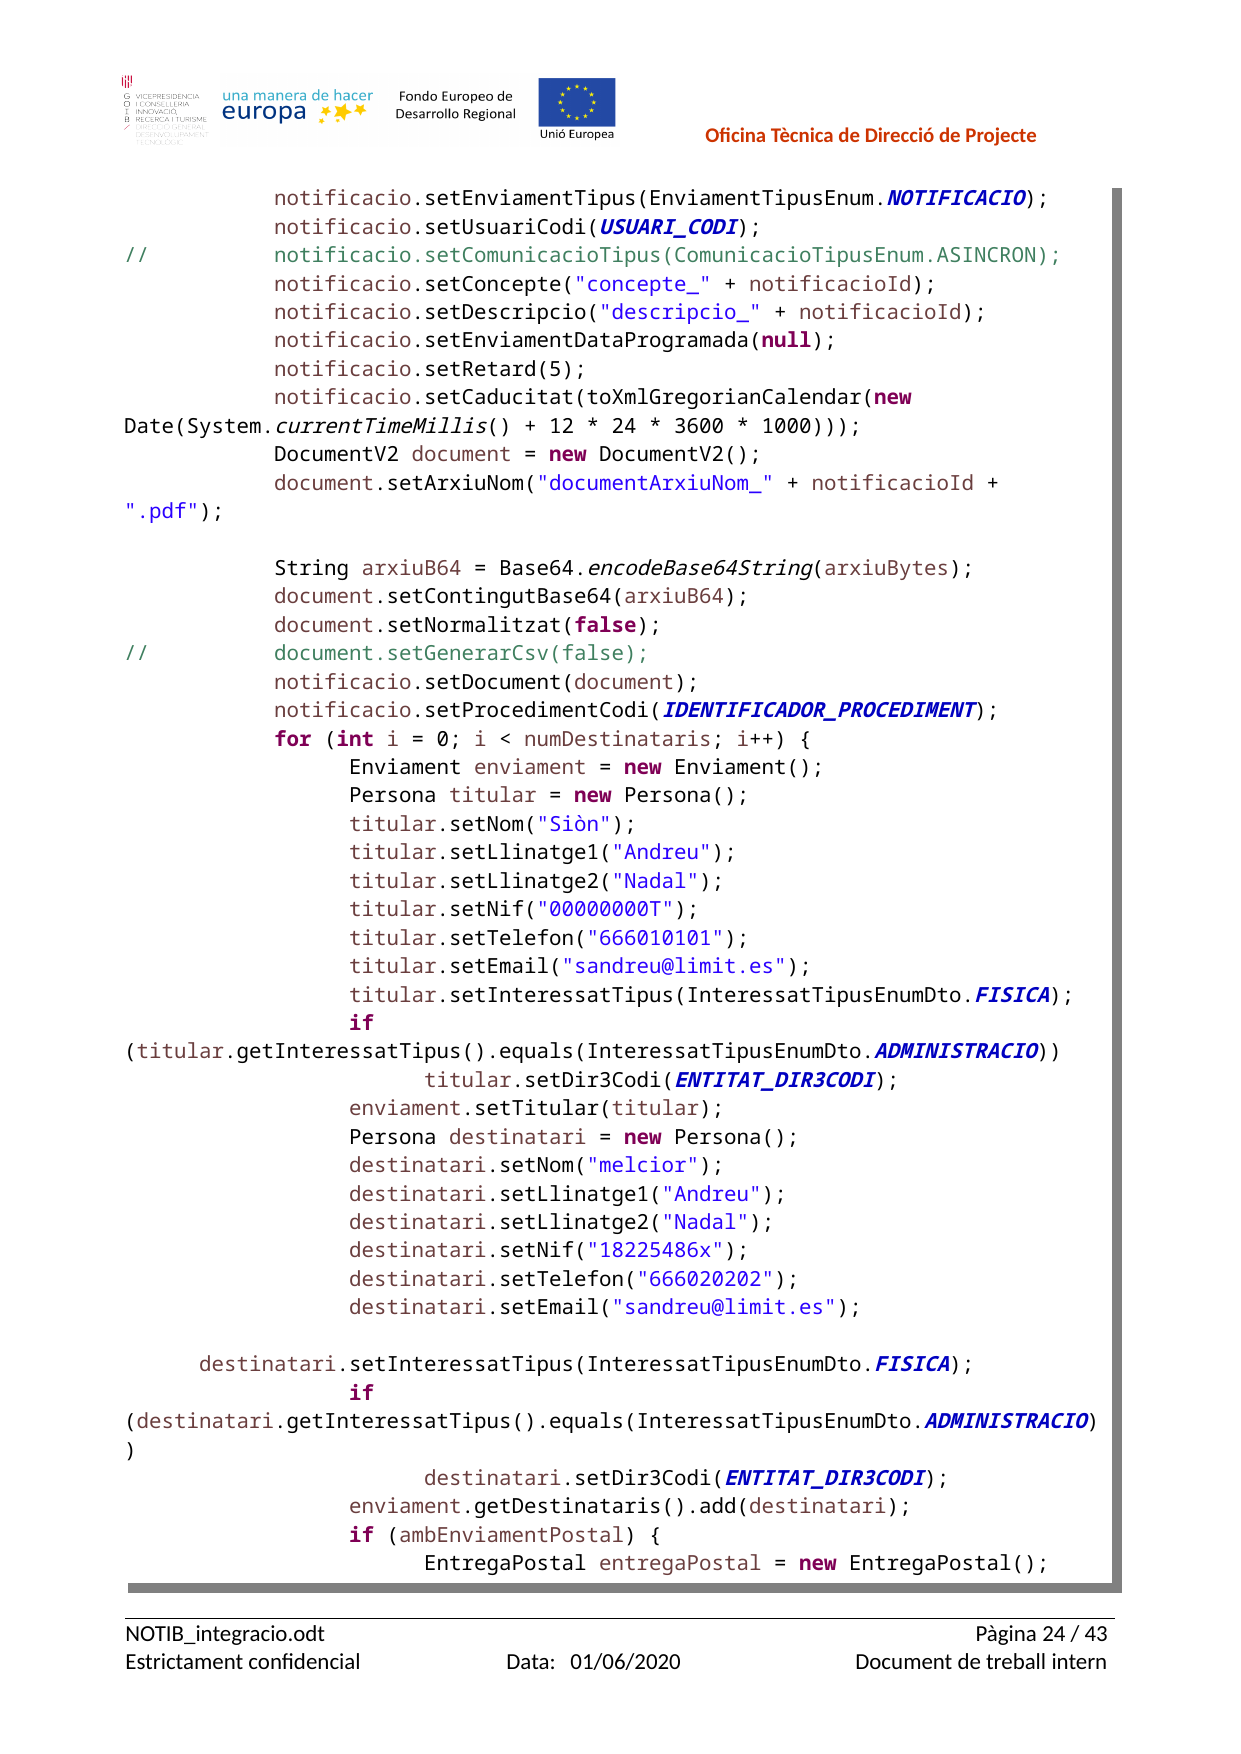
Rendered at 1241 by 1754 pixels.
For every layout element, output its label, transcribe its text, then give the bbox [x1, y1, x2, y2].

picture [219, 73, 621, 147]
table_header notificacio.setEnviamentTipus(EnviamentTipusEnum.NOTIFICACIO); notificacio.setUsuariCodi(USUARI_CODI); // notificacio.setComunicacioTipus(ComunicacioTipusEnum.ASINCRON); notificacio.setConcepte("concepte_" + notificacioId); notificacio.setDescripcio("descripcio_" + notificacioId); notificacio.setEnviamentDataProgramada(null); notificacio.setRetard(5); notificacio.setCaducitat(toXmlGregorianCalendar(new Date(System.currentTimeMillis() + 12 * 24 * 3600 * 1000))); DocumentV2 document = new DocumentV2(); document.setArxiuNom("documentArxiuNom_" + notificacioId + ".pdf"); String arxiuB64 = Base64.encodeBase64String(arxiuBytes); document.setContingutBase64(arxiuB64); document.setNormalitzat(false); // document.setGenerarCsv(false); notificacio.setDocument(document); notificacio.setProcedimentCodi(IDENTIFICADOR_PROCEDIMENT); for (int i = 0; i < numDestinataris; i++) { Enviament enviament = new Enviament(); Persona titular = new Persona(); titular.setNom("Siòn"); titular.setLlinatge1("Andreu"); titular.setLlinatge2("Nadal"); titular.setNif("00000000T"); titular.setTelefon("666010101"); titular.setEmail("sandreu@limit.es"); titular.setInteressatTipus(InteressatTipusEnumDto.FISICA); if (titular.getInteressatTipus().equals(InteressatTipusEnumDto.ADMINISTRACIO)) titular.setDir3Codi(ENTITAT_DIR3CODI); enviament.setTitular(titular); Persona destinatari = new Persona(); destinatari.setNom("melcior"); destinatari.setLlinatge1("Andreu"); destinatari.setLlinatge2("Nadal"); destinatari.setNif("18225486x"); destinatari.setTelefon("666020202"); destinatari.setEmail("sandreu@limit.es"); destinatari.setInteressatTipus(InteressatTipusEnumDto.FISICA); if (destinatari.getInteressatTipus().equals(InteressatTipusEnumDto.ADMINISTRACIO)) destinatari.setDir3Codi(ENTITAT_DIR3CODI); enviament.getDestinataris().add(destinatari); if (ambEnviamentPostal) { EntregaPostal entregaPostal = new EntregaPostal(); [118, 178, 1112, 1583]
picture [118, 73, 213, 147]
